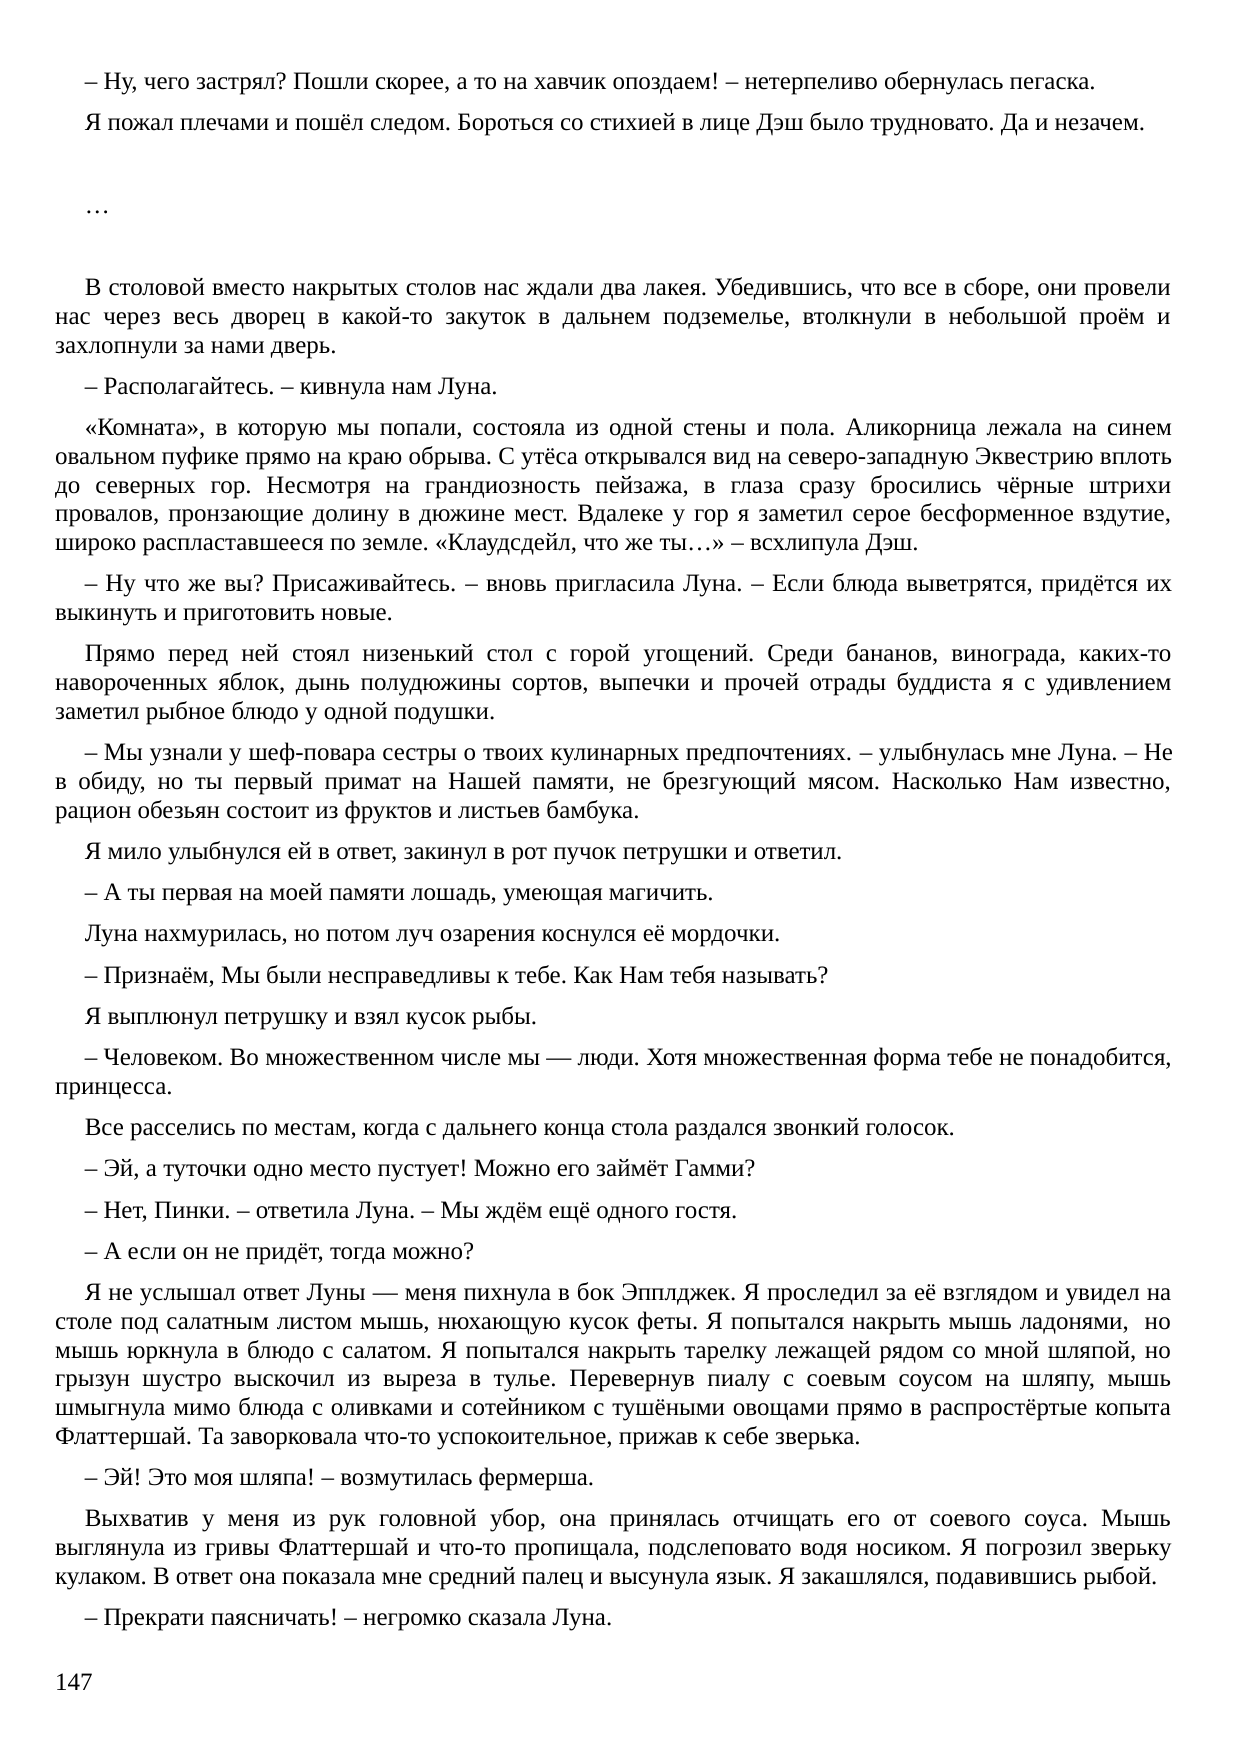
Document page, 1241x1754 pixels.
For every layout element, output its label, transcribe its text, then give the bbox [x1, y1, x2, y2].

text – А если он не придёт, тогда можно? [55, 1236, 1173, 1265]
text – Располагайтесь. – кивнула нам Луна. [55, 371, 1173, 400]
text Я выплюнул петрушку и взял кусок рыбы. [55, 1001, 1173, 1030]
text Я не услышал ответ Луны — меня пихнула в бок Эпплджек. Я проследил за её взглядом и увидел на столе под салатным листом мышь, нюхающую кусок феты. Я попытался накрыть мышь ладонями, но мышь юркнула в блюдо с салатом. Я попытался накрыть тарелку лежащей рядом со мной шляпой, но грызун шустро выскочил из выреза в тулье. Перевернув пиалу с соевым соусом на шляпу, мышь шмыгнула мимо блюда с оливками и сотейником с тушёными овощами прямо в распростёртые копыта Флаттершай. Та заворковала что-то успокоительное, прижав к себе зверька. [55, 1277, 1173, 1450]
text Луна нахмурилась, но потом луч озарения коснулся её мордочки. [55, 918, 1173, 947]
text – Прекрати паясничать! – негромко сказала Луна. [55, 1602, 1173, 1631]
text … [55, 190, 1173, 218]
text – Ну что же вы? Присаживайтесь. – вновь пригласила Луна. – Если блюда выветрятся, придётся их выкинуть и приготовить новые. [55, 568, 1173, 626]
text – Признаём, Мы были несправедливы к тебе. Как Нам тебя называть? [55, 960, 1173, 988]
text Выхватив у меня из рук головной убор, она принялась отчищать его от соевого соуса. Мышь выглянула из гривы Флаттершай и что-то пропищала, подслеповато водя носиком. Я погрозил зверьку кулаком. В ответ она показала мне средний палец и высунула язык. Я закашлялся, подавившись рыбой. [55, 1503, 1173, 1590]
text – Мы узнали у шеф-повара сестры о твоих кулинарных предпочтениях. – улыбнулась мне Луна. – Не в обиду, но ты первый примат на Нашей памяти, не брезгующий мясом. Насколько Нам известно, рацион обезьян состоит из фруктов и листьев бамбука. [55, 737, 1173, 823]
text Я мило улыбнулся ей в ответ, закинул в рот пучок петрушки и ответил. [55, 836, 1173, 865]
text Прямо перед ней стоял низенький стол с горой угощений. Среди бананов, винограда, каких-то навороченных яблок, дынь полудюжины сортов, выпечки и прочей отрады буддиста я с удивлением заметил рыбное блюдо у одной подушки. [55, 638, 1173, 725]
text – А ты первая на моей памяти лошадь, умеющая магичить. [55, 877, 1173, 906]
text «Комната», в которую мы попали, состояла из одной стены и пола. Аликорница лежала на синем овальном пуфике прямо на краю обрыва. С утёса открывался вид на северо-западную Эквестрию вплоть до северных гор. Несмотря на грандиозность пейзажа, в глаза сразу бросились чёрные штрихи провалов, пронзающие долину в дюжине мест. Вдалеке у гор я заметил серое бесформенное вздутие, широко распластавшееся по земле. «Клаудсдейл, что же ты…» – всхлипула Дэш. [55, 412, 1173, 556]
text – Эй, а туточки одно место пустует! Можно его займёт Гамми? [55, 1153, 1173, 1182]
text – Нет, Пинки. – ответила Луна. – Мы ждём ещё одного гостя. [55, 1195, 1173, 1223]
text – Ну, чего застрял? Пошли скорее, а то на хавчик опоздаем! – нетерпеливо обернулась пегаска. [55, 66, 1173, 95]
text В столовой вместо накрытых столов нас ждали два лакея. Убедившись, что все в сборе, они провели нас через весь дворец в какой-то закуток в дальнем подземелье, втолкнули в небольшой проём и захлопнули за нами дверь. [55, 272, 1173, 358]
text – Человеком. Во множественном числе мы — люди. Хотя множественная форма тебе не понадобится, принцесса. [55, 1042, 1173, 1100]
text Все расселись по местам, когда с дальнего конца стола раздался звонкий голосок. [55, 1112, 1173, 1141]
text – Эй! Это моя шляпа! – возмутилась фермерша. [55, 1462, 1173, 1491]
text Я пожал плечами и пошёл следом. Бороться со стихией в лице Дэш было трудновато. Да и незачем. [55, 107, 1173, 136]
